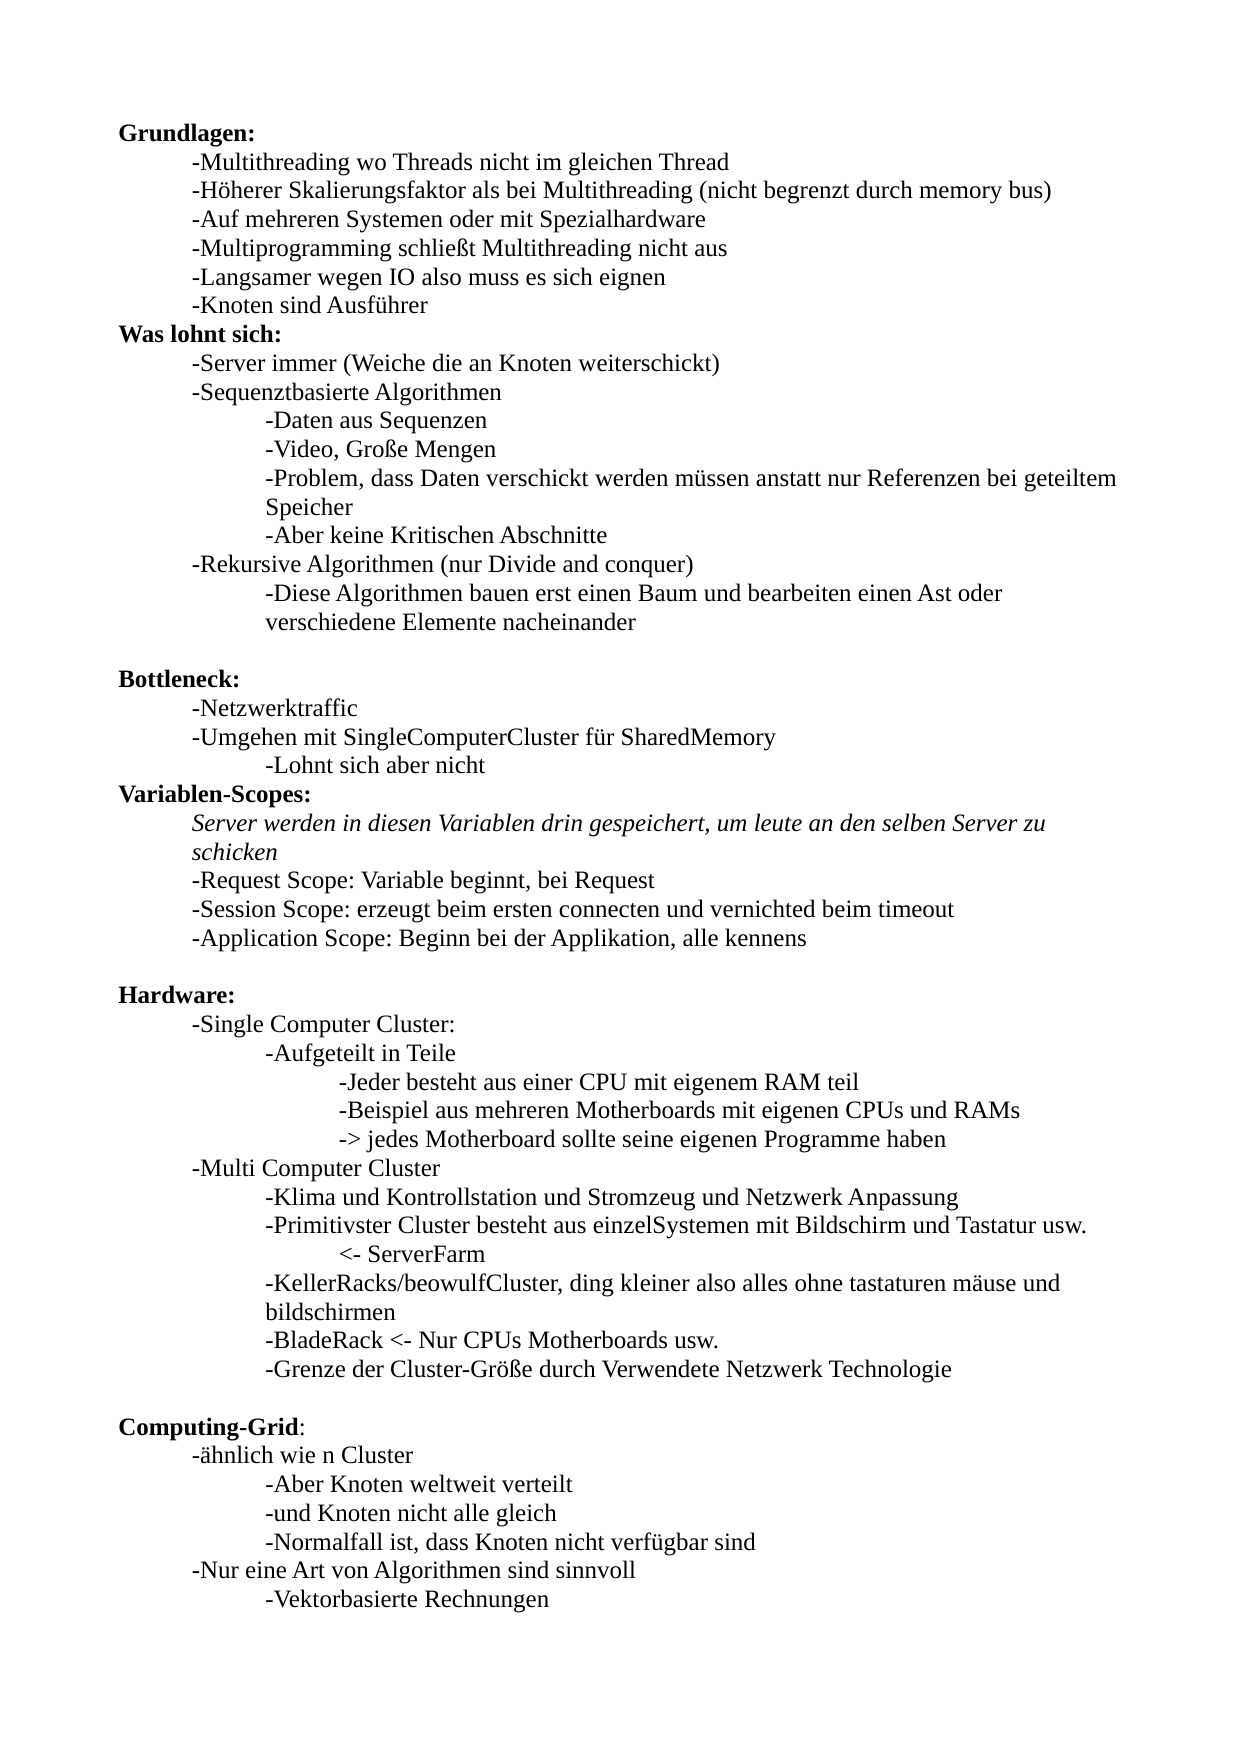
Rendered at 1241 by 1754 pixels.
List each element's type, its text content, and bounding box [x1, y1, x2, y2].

text -ähnlich wie n Cluster [118, 1441, 1122, 1469]
text -Beispiel aus mehreren Motherboards mit eigenen CPUs und RAMs [118, 1096, 1122, 1124]
text -Lohnt sich aber nicht [118, 751, 1122, 779]
text -Jeder besteht aus einer CPU mit eigenem RAM teil [118, 1067, 1122, 1096]
text -KellerRacks/beowulfCluster, ding kleiner also alles ohne tastaturen mäuse und bildschirmen [118, 1268, 1122, 1326]
text Bottleneck: [118, 664, 1122, 693]
text -Aber Knoten weltweit verteilt [118, 1469, 1122, 1498]
text -Höherer Skalierungsfaktor als bei Multithreading (nicht begrenzt durch memory bus) [118, 176, 1122, 204]
text -Normalfall ist, dass Knoten nicht verfügbar sind [118, 1527, 1122, 1556]
text -Aufgeteilt in Teile [118, 1038, 1122, 1067]
text -Netzwerktraffic [118, 693, 1122, 722]
text -Nur eine Art von Algorithmen sind sinnvoll [118, 1556, 1122, 1584]
text Was lohnt sich: [118, 319, 1122, 348]
text Hardware: [118, 981, 1122, 1009]
text -Multi Computer Cluster [118, 1153, 1122, 1182]
text -Multithreading wo Threads nicht im gleichen Thread [118, 147, 1122, 176]
text -Knoten sind Ausführer [118, 291, 1122, 319]
text -Daten aus Sequenzen [118, 406, 1122, 434]
text -Umgehen mit SingleComputerCluster für SharedMemory [118, 722, 1122, 751]
text -Application Scope: Beginn bei der Applikation, alle kennens [118, 923, 1122, 952]
text -Session Scope: erzeugt beim ersten connecten und vernichted beim timeout [118, 894, 1122, 923]
text -Vektorbasierte Rechnungen [118, 1584, 1122, 1613]
text -Langsamer wegen IO also muss es sich eignen [118, 262, 1122, 291]
text Server werden in diesen Variablen drin gespeichert, um leute an den selben Server zu schicken [118, 808, 1122, 866]
text -Auf mehreren Systemen oder mit Spezialhardware [118, 204, 1122, 233]
text -Diese Algorithmen bauen erst einen Baum und bearbeiten einen Ast oder verschiedene Elemente nacheinander [118, 578, 1122, 636]
text -> jedes Motherboard sollte seine eigenen Programme haben [118, 1124, 1122, 1153]
text -Primitivster Cluster besteht aus einzelSystemen mit Bildschirm und Tastatur usw. [118, 1211, 1122, 1239]
text -Sequenztbasierte Algorithmen [118, 377, 1122, 406]
text -Grenze der Cluster-Größe durch Verwendete Netzwerk Technologie [118, 1354, 1122, 1383]
text Computing-Grid: [118, 1412, 1122, 1441]
text -BladeRack <- Nur CPUs Motherboards usw. [118, 1326, 1122, 1354]
text -Aber keine Kritischen Abschnitte [118, 521, 1122, 549]
text Variablen-Scopes: [118, 779, 1122, 808]
text -Rekursive Algorithmen (nur Divide and conquer) [118, 549, 1122, 578]
text -Single Computer Cluster: [118, 1009, 1122, 1038]
text -Klima und Kontrollstation und Stromzeug und Netzwerk Anpassung [118, 1182, 1122, 1211]
text -Request Scope: Variable beginnt, bei Request [118, 866, 1122, 894]
text -und Knoten nicht alle gleich [118, 1498, 1122, 1527]
text -Video, Große Mengen [118, 434, 1122, 463]
text -Multiprogramming schließt Multithreading nicht aus [118, 233, 1122, 262]
text -Problem, dass Daten verschickt werden müssen anstatt nur Referenzen bei geteiltem Speicher [118, 463, 1122, 521]
text <- ServerFarm [118, 1239, 1122, 1268]
text -Server immer (Weiche die an Knoten weiterschickt) [118, 348, 1122, 377]
text Grundlagen: [118, 118, 1122, 147]
